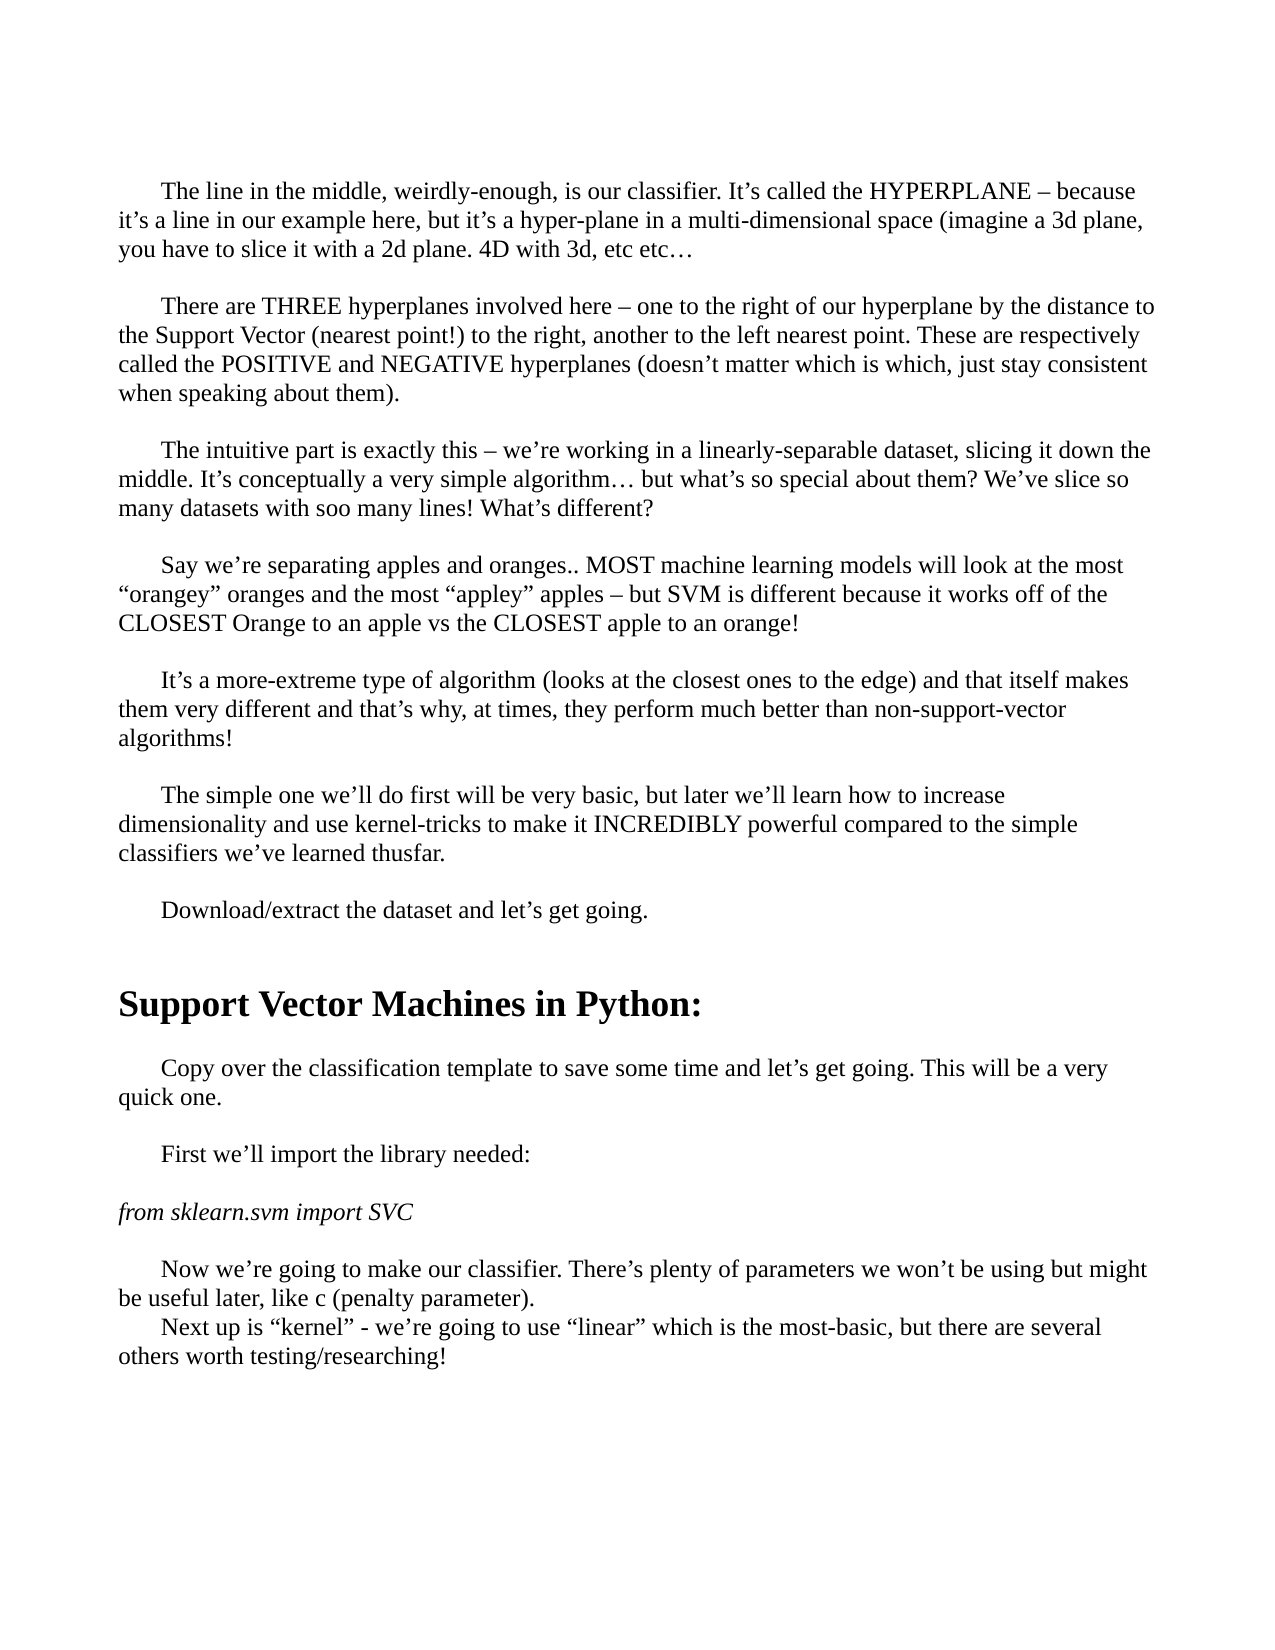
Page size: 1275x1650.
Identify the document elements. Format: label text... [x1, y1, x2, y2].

text Support Vector Machines in Python: [118, 981, 1157, 1024]
text First we’ll import the library needed: [118, 1139, 1157, 1168]
text There are THREE hyperplanes involved here – one to the right of our hyperplane by the distance to the Support Vector (nearest point!) to the right, another to the left nearest point. These are respectively called the POSITIVE and NEGATIVE hyperplanes (doesn’t matter which is which, just stay consistent when speaking about them). [118, 291, 1157, 406]
text from sklearn.svm import SVC [118, 1197, 1157, 1226]
text The line in the middle, weirdly-enough, is our classifier. It’s called the HYPERPLANE – because it’s a line in our example here, but it’s a hyper-plane in a multi-dimensional space (imagine a 3d plane, you have to slice it with a 2d plane. 4D with 3d, etc etc… [118, 176, 1157, 263]
text Next up is “kernel” - we’re going to use “linear” which is the most-basic, but there are several others worth testing/researching! [118, 1312, 1157, 1369]
text It’s a more-extreme type of algorithm (looks at the closest ones to the edge) and that itself makes them very different and that’s why, at times, they perform much better than non-support-vector algorithms! [118, 665, 1157, 751]
text Now we’re going to make our classifier. There’s plenty of parameters we won’t be using but might be useful later, like c (penalty parameter). [118, 1254, 1157, 1312]
text Copy over the classification template to save some time and let’s get going. This will be a very quick one. [118, 1053, 1157, 1111]
text Download/extract the dataset and let’s get going. [118, 895, 1157, 924]
text Say we’re separating apples and oranges.. MOST machine learning models will look at the most “orangey” oranges and the most “appley” apples – but SVM is different because it works off of the CLOSEST Orange to an apple vs the CLOSEST apple to an orange! [118, 550, 1157, 636]
text The simple one we’ll do first will be very basic, but later we’ll learn how to increase dimensionality and use kernel-tricks to make it INCREDIBLY powerful compared to the simple classifiers we’ve learned thusfar. [118, 780, 1157, 866]
text The intuitive part is exactly this – we’re working in a linearly-separable dataset, slicing it down the middle. It’s conceptually a very simple algorithm… but what’s so special about them? We’ve slice so many datasets with soo many lines! What’s different? [118, 435, 1157, 521]
